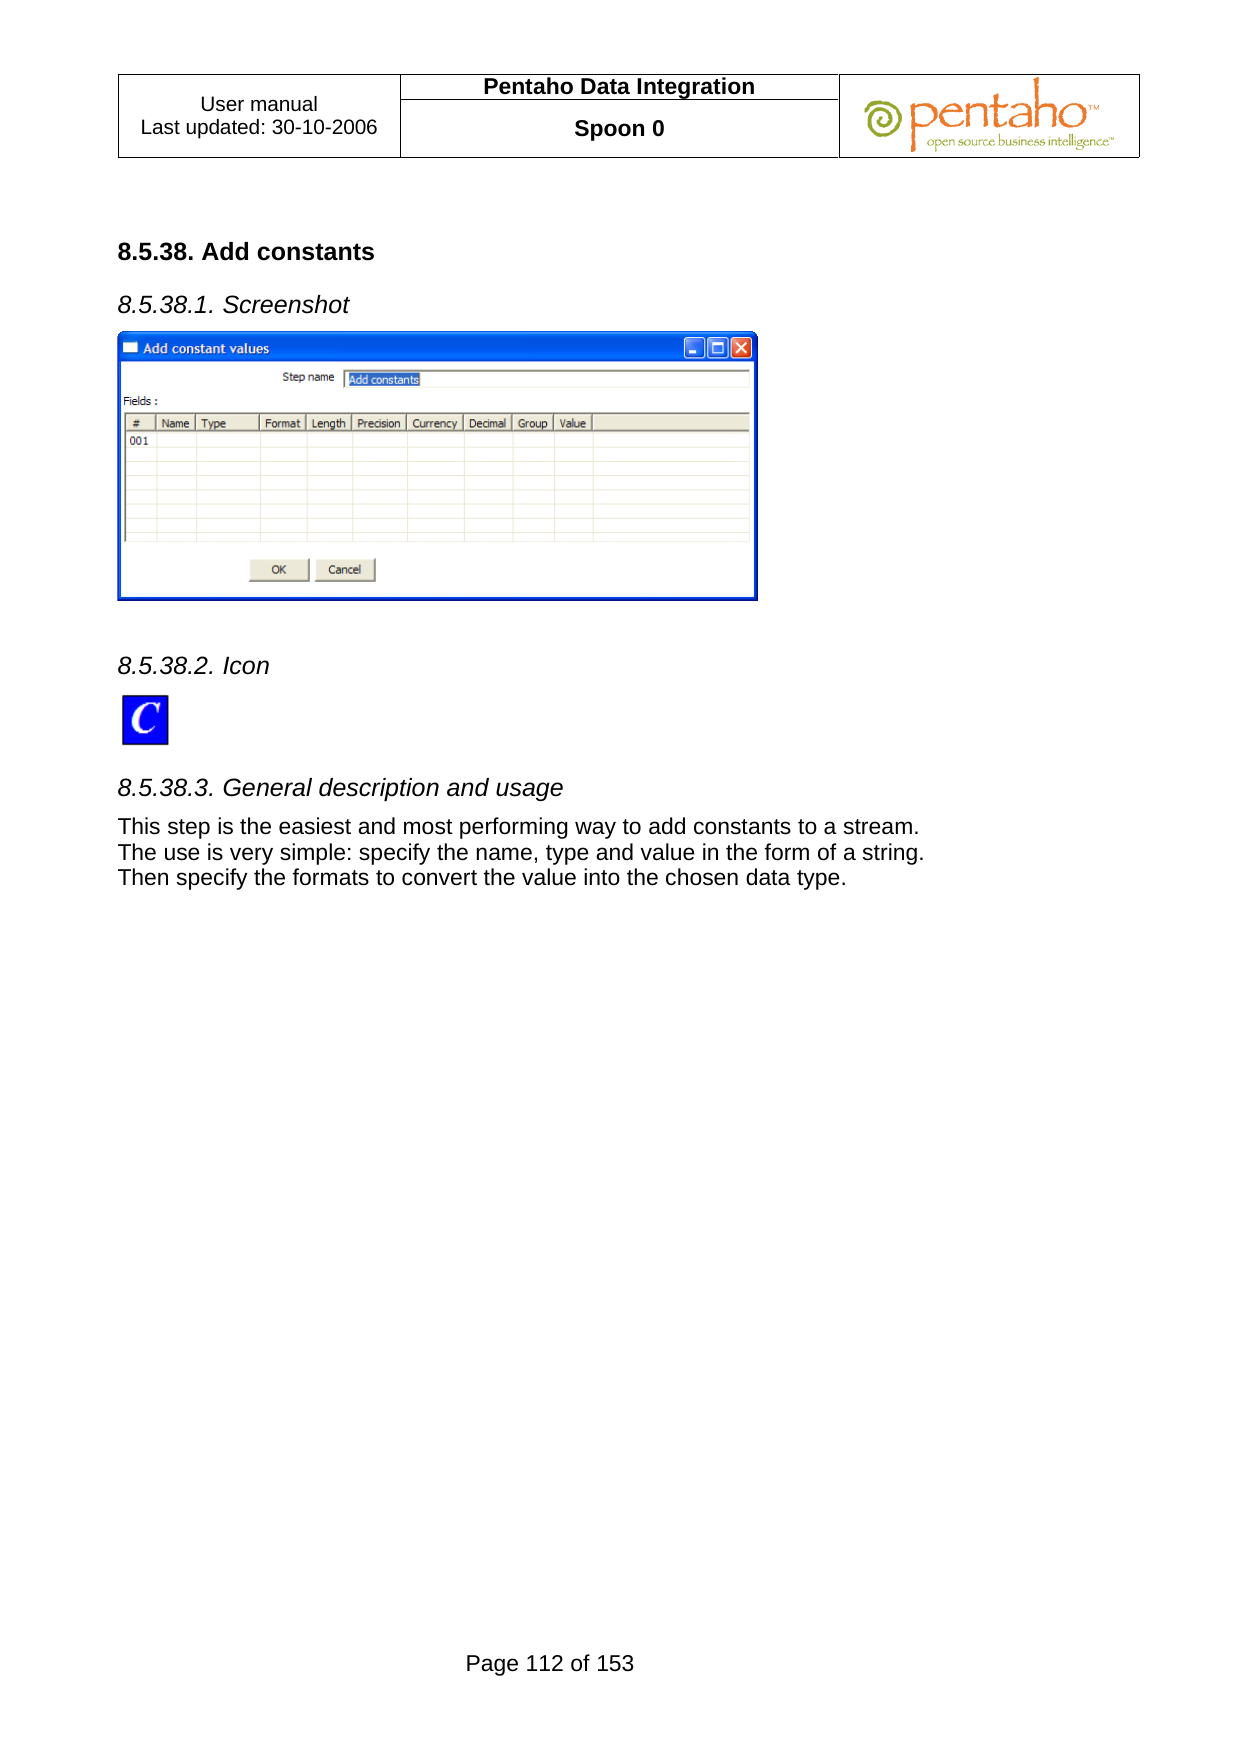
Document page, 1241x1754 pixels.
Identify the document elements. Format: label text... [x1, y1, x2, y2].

subtitle Add constants [117, 238, 1137, 266]
subtitle General description and usage [117, 773, 1137, 801]
text Then specify the formats to convert the value into the chosen data type. [117, 865, 1137, 890]
subtitle Screenshot [117, 291, 1137, 319]
subtitle Icon [117, 651, 1137, 679]
picture [117, 331, 758, 601]
text This step is the easiest and most performing way to add constants to a stream. [117, 814, 1137, 839]
text The use is very simple: specify the name, type and value in the form of a string. [117, 839, 1137, 865]
